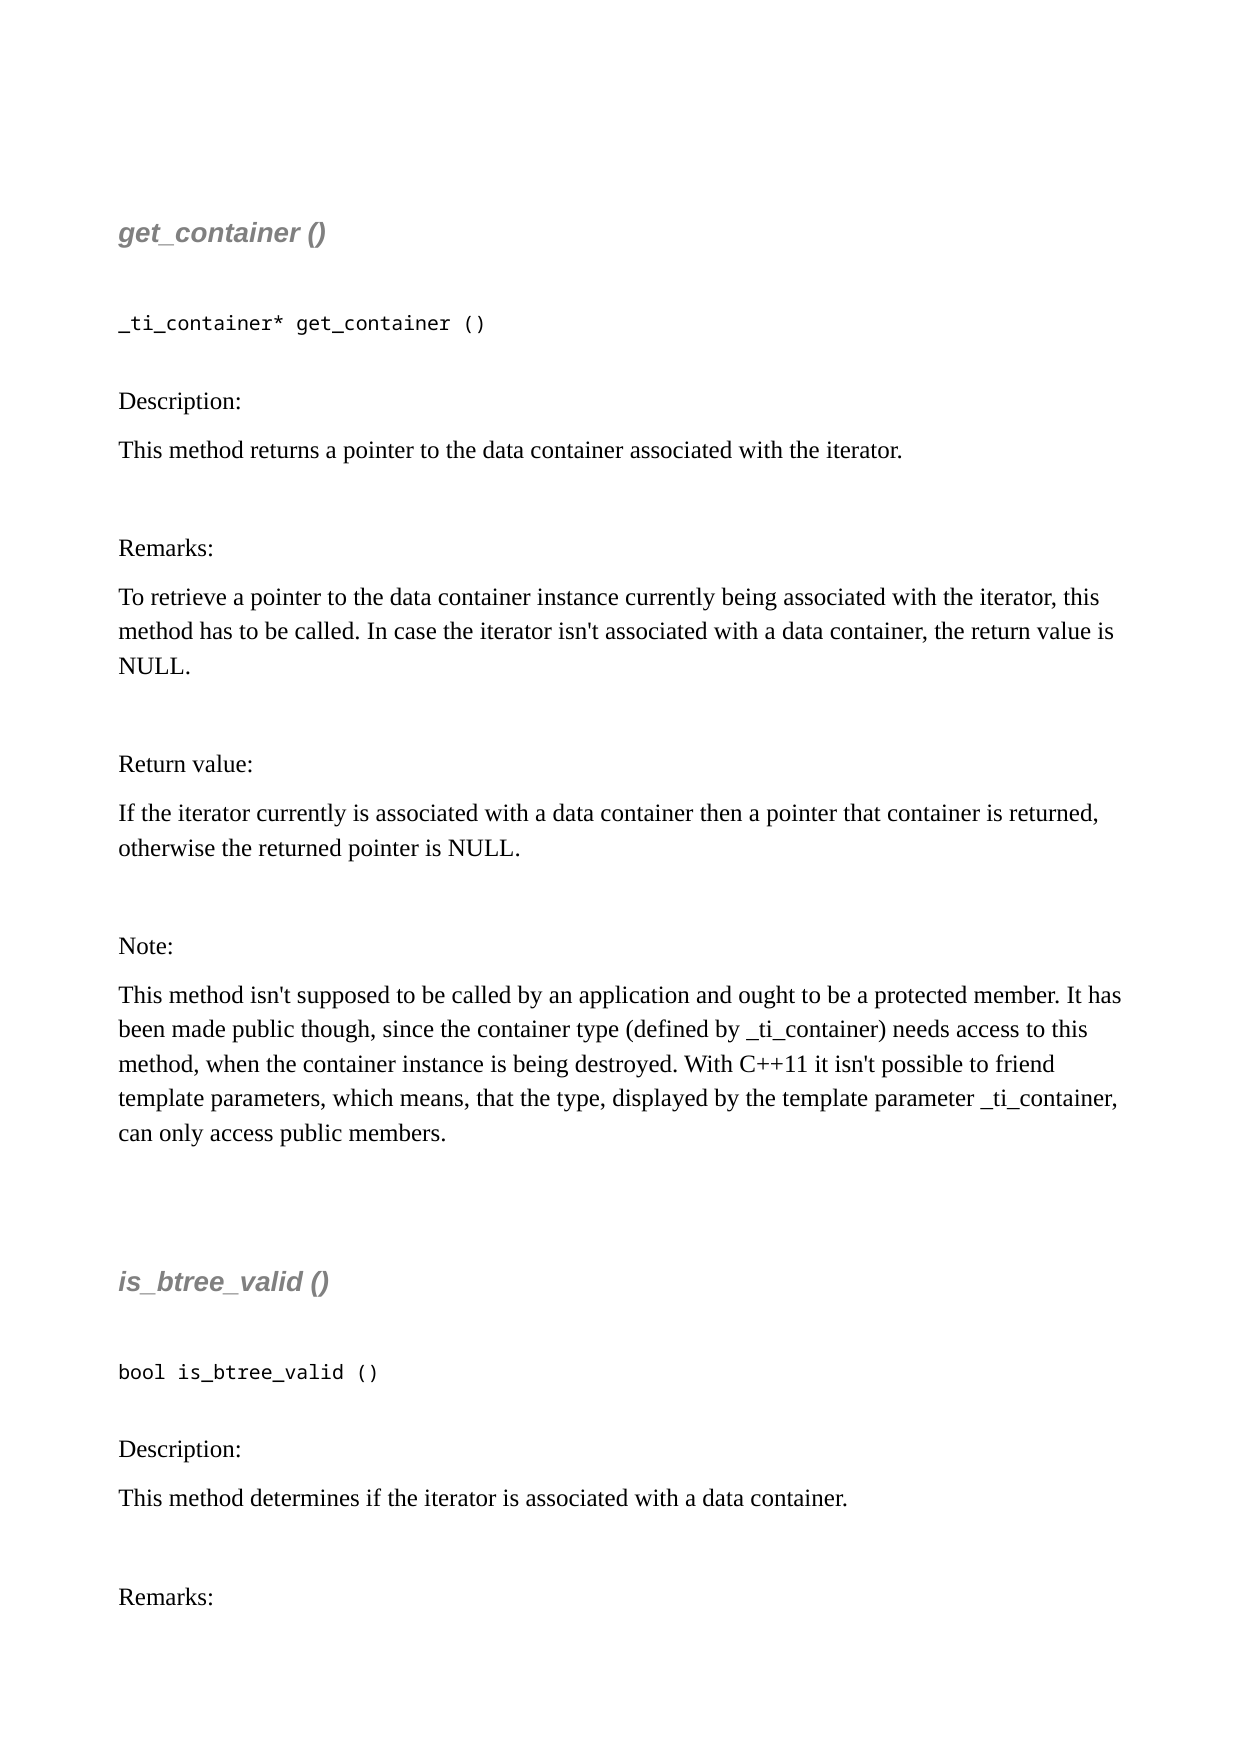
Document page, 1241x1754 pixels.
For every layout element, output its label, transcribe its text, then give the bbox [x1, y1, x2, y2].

text This method returns a pointer to the data container associated with the iterator. [118, 435, 1122, 463]
text This method isn't supposed to be called by an application and ought to be a protected member. It has been made public though, since the container type (defined by _ti_container) needs access to this method, when the container instance is being destroyed. With C++11 it isn't possible to friend template parameters, which means, that the type, displayed by the template parameter _ti_container, can only access public members. [118, 980, 1122, 1146]
text Remarks: [118, 533, 1122, 562]
text Remarks: [118, 1582, 1122, 1610]
text bool is_btree_valid () [118, 1358, 1122, 1385]
text To retrieve a pointer to the data container instance currently being associated with the iterator, this method has to be called. In case the iterator isn't associated with a data container, the return value is NULL. [118, 582, 1122, 680]
text Description: [118, 1434, 1122, 1463]
text If the iterator currently is associated with a data container then a pointer that container is returned, otherwise the returned pointer is NULL. [118, 798, 1122, 861]
subtitle is_btree_valid () [118, 1265, 1122, 1297]
text Return value: [118, 749, 1122, 778]
subtitle get_container () [118, 216, 1122, 248]
text Note: [118, 931, 1122, 959]
text Description: [118, 386, 1122, 414]
text This method determines if the iterator is associated with a data container. [118, 1483, 1122, 1512]
text _ti_container* get_container () [118, 310, 1122, 337]
